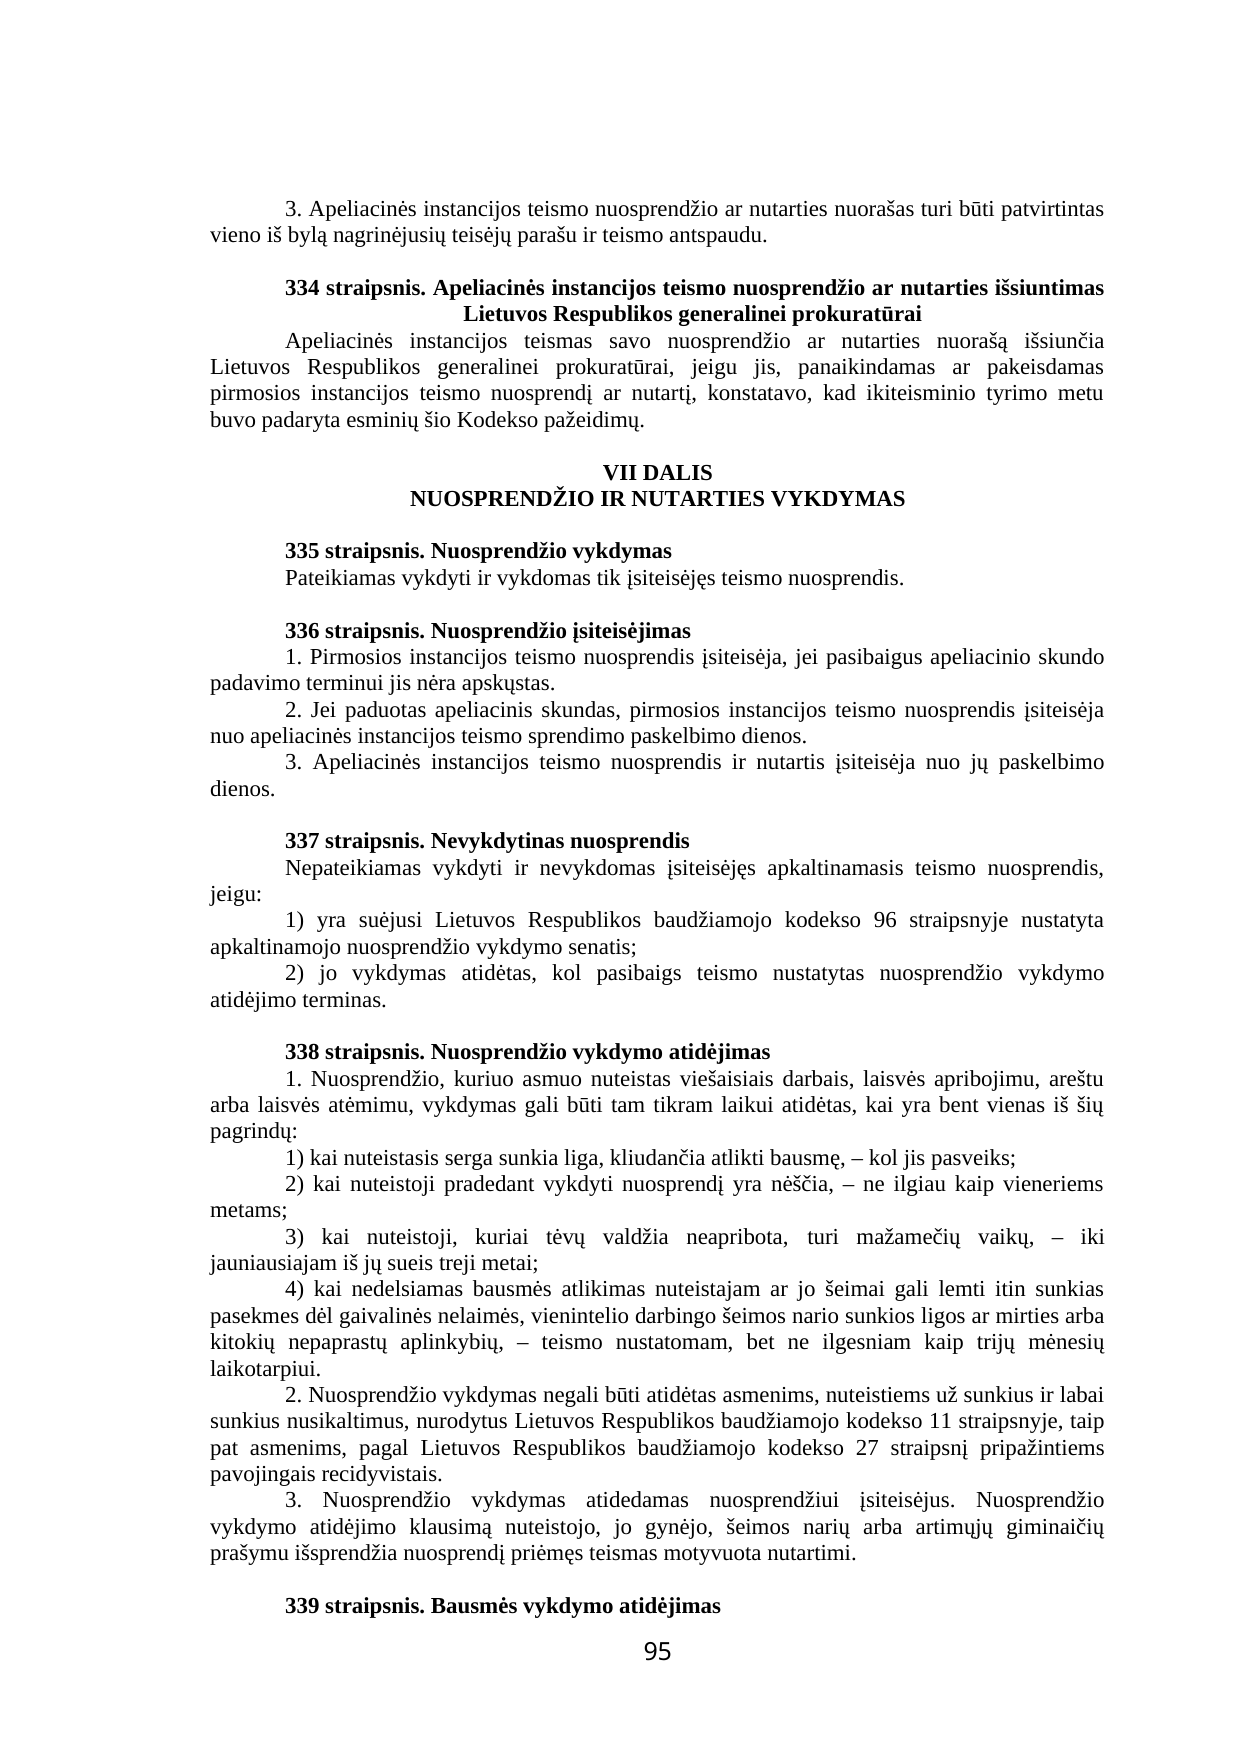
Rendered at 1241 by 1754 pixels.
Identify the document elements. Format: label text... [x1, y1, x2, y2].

text 3. Nuosprendžio vykdymas atidedamas nuosprendžiui įsiteisėjus. Nuosprendžio vykdymo atidėjimo klausimą nuteistojo, jo gynėjo, šeimos narių arba artimųjų giminaičių prašymu išsprendžia nuosprendį priėmęs teismas motyvuota nutartimi. [210, 1486, 1106, 1565]
text 1. Nuosprendžio, kuriuo asmuo nuteistas viešaisiais darbais, laisvės apribojimu, areštu arba laisvės atėmimu, vykdymas gali būti tam tikram laikui atidėtas, kai yra bent vienas iš šių pagrindų: [210, 1065, 1106, 1144]
text 2. Jei paduotas apeliacinis skundas, pirmosios instancijos teismo nuosprendis įsiteisėja nuo apeliacinės instancijos teismo sprendimo paskelbimo dienos. [210, 696, 1106, 748]
text 2. Nuosprendžio vykdymas negali būti atidėtas asmenims, nuteistiems už sunkius ir labai sunkius nusikaltimus, nurodytus Lietuvos Respublikos baudžiamojo kodekso 11 straipsnyje, taip pat asmenims, pagal Lietuvos Respublikos baudžiamojo kodekso 27 straipsnį pripažintiems pavojingais recidyvistais. [210, 1381, 1106, 1486]
text 3. Apeliacinės instancijos teismo nuosprendžio ar nutarties nuorašas turi būti patvirtintas vieno iš bylą nagrinėjusių teisėjų parašu ir teismo antspaudu. [210, 195, 1106, 248]
text 339 straipsnis. Bausmės vykdymo atidėjimas [210, 1592, 1106, 1618]
text 335 straipsnis. Nuosprendžio vykdymas [210, 538, 1106, 564]
text Nuosprendžio ir nutarties vykdymas [210, 485, 1106, 511]
text Nepateikiamas vykdyti ir nevykdomas įsiteisėjęs apkaltinamasis teismo nuosprendis, jeigu: [210, 854, 1106, 907]
text 1) yra suėjusi Lietuvos Respublikos baudžiamojo kodekso 96 straipsnyje nustatyta apkaltinamojo nuosprendžio vykdymo senatis; [210, 907, 1106, 959]
text 1) kai nuteistasis serga sunkia liga, kliudančia atlikti bausmę, – kol jis pasveiks; [210, 1144, 1106, 1170]
text 336 straipsnis. Nuosprendžio įsiteisėjimas [210, 617, 1106, 643]
text 4) kai nedelsiamas bausmės atlikimas nuteistajam ar jo šeimai gali lemti itin sunkias pasekmes dėl gaivalinės nelaimės, vienintelio darbingo šeimos nario sunkios ligos ar mirties arba kitokių nepaprastų aplinkybių, – teismo nustatomam, bet ne ilgesniam kaip trijų mėnesių laikotarpiui. [210, 1276, 1106, 1381]
text 3) kai nuteistoji, kuriai tėvų valdžia neapribota, turi mažamečių vaikų, – iki jauniausiajam iš jų sueis treji metai; [210, 1223, 1106, 1276]
text 337 straipsnis. Nevykdytinas nuosprendis [210, 827, 1106, 854]
text Apeliacinės instancijos teismas savo nuosprendžio ar nutarties nuorašą išsiunčia Lietuvos Respublikos generalinei prokuratūrai, jeigu jis, panaikindamas ar pakeisdamas pirmosios instancijos teismo nuosprendį ar nutartį, konstatavo, kad ikiteisminio tyrimo metu buvo padaryta esminių šio Kodekso pažeidimų. [210, 327, 1106, 432]
text 2) jo vykdymas atidėtas, kol pasibaigs teismo nustatytas nuosprendžio vykdymo atidėjimo terminas. [210, 959, 1106, 1012]
text 334 straipsnis. Apeliacinės instancijos teismo nuosprendžio ar nutarties išsiuntimas Lietuvos Respublikos generalinei prokuratūrai [285, 274, 1106, 327]
text 2) kai nuteistoji pradedant vykdyti nuosprendį yra nėščia, – ne ilgiau kaip vieneriems metams; [210, 1170, 1106, 1223]
subtitle VII dalis [210, 458, 1106, 485]
text Pateikiamas vykdyti ir vykdomas tik įsiteisėjęs teismo nuosprendis. [210, 564, 1106, 590]
text 3. Apeliacinės instancijos teismo nuosprendis ir nutartis įsiteisėja nuo jų paskelbimo dienos. [210, 748, 1106, 801]
text 1. Pirmosios instancijos teismo nuosprendis įsiteisėja, jei pasibaigus apeliacinio skundo padavimo terminui jis nėra apskųstas. [210, 643, 1106, 696]
text 338 straipsnis. Nuosprendžio vykdymo atidėjimas [210, 1038, 1106, 1065]
